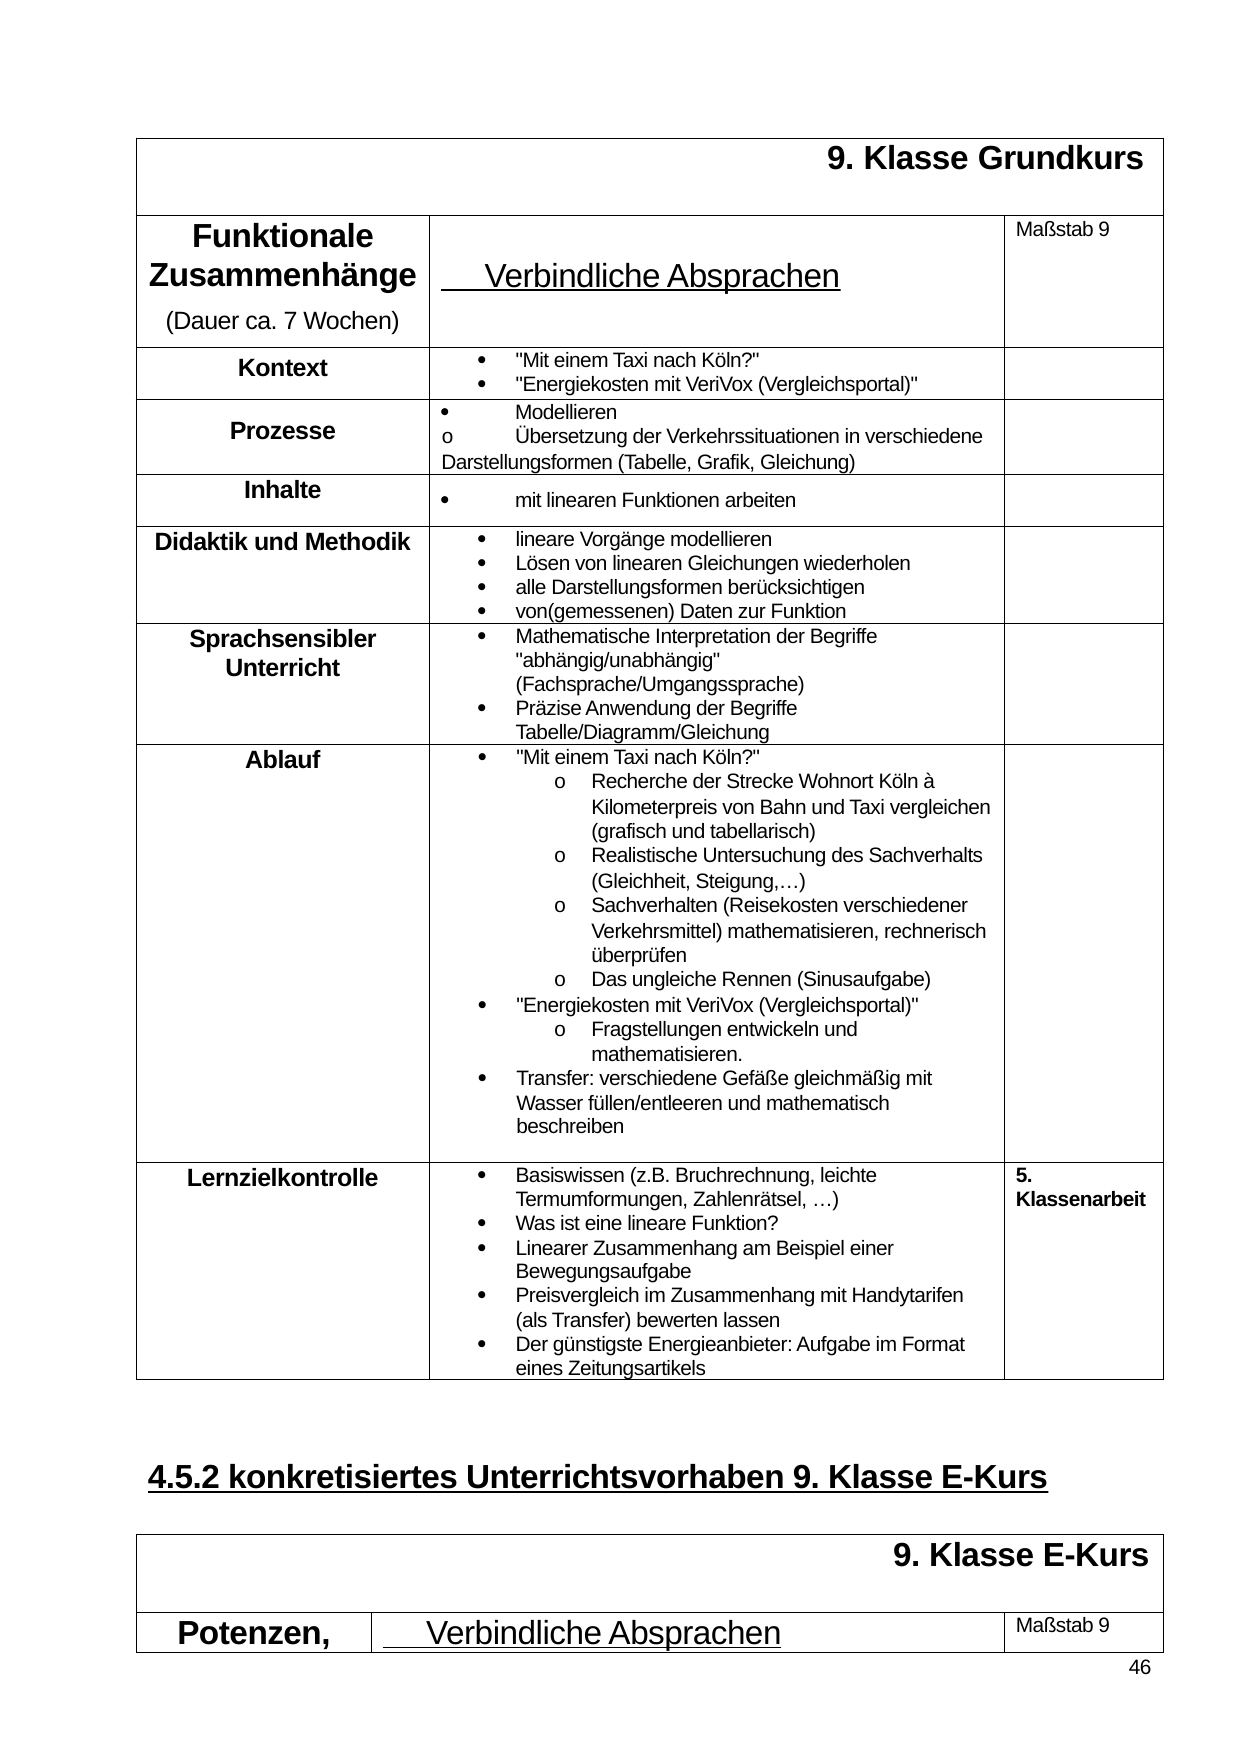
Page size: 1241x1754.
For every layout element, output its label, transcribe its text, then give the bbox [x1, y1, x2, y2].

table_cell Mathematische Interpretation der Begriffe "abhängig/unabhängig" (Fachsprache/Umgangssprache) Präzise Anwendung der Begriffe Tabelle/Diagramm/Gleichung [430, 624, 1004, 744]
table_cell Ablauf [137, 745, 429, 1162]
table_cell [1005, 624, 1163, 744]
table_cell [1005, 745, 1163, 1162]
table_cell Lernzielkontrolle [137, 1163, 429, 1379]
table_cell Funktionale Zusammenhänge (Dauer ca. 7 Wochen) [137, 216, 429, 347]
table_cell [1005, 400, 1163, 474]
table_cell [1005, 527, 1163, 623]
table_cell Inhalte [137, 475, 429, 526]
table_cell Verbindliche Absprachen [372, 1613, 1004, 1652]
table_cell [1005, 475, 1163, 526]
table_cell Prozesse [137, 400, 429, 474]
table_cell "Mit einem Taxi nach Köln?" "Energiekosten mit VeriVox (Vergleichsportal)" [430, 348, 1004, 399]
table_cell mit linearen Funktionen arbeiten [430, 475, 1004, 526]
table_cell Maßstab 9 [1005, 216, 1163, 347]
table_cell Maßstab 9 [1005, 1613, 1163, 1652]
table_cell 5. Klassenarbeit [1005, 1163, 1163, 1379]
table_cell Modellieren Übersetzung der Verkehrssituationen in verschiedene Darstellungsformen (Tabelle, Grafik, Gleichung) [430, 400, 1004, 474]
table_cell "Mit einem Taxi nach Köln?" Recherche der Strecke Wohnort Köln à Kilometerpreis von Bahn und Taxi vergleichen (grafisch und tabellarisch) Realistische Untersuchung des Sachverhalts (Gleichheit, Steigung,…) Sachverhalten (Reisekosten verschiedener Verkehrsmittel) mathematisieren, rechnerisch überprüfen Das ungleiche Rennen (Sinusaufgabe) "Energiekosten mit VeriVox (Vergleichsportal)" Fragstellungen entwickeln und mathematisieren. Transfer: verschiedene Gefäße gleichmäßig mit Wasser füllen/entleeren und mathematisch beschreiben [430, 745, 1004, 1162]
table_cell Verbindliche Absprachen [430, 216, 1004, 347]
table_cell Basiswissen (z.B. Bruchrechnung, leichte Termumformungen, Zahlenrätsel, …) Was ist eine lineare Funktion? Linearer Zusammenhang am Beispiel einer Bewegungsaufgabe Preisvergleich im Zusammenhang mit Handytarifen (als Transfer) bewerten lassen Der günstigste Energieanbieter: Aufgabe im Format eines Zeitungsartikels [430, 1163, 1004, 1379]
table_cell lineare Vorgänge modellieren Lösen von linearen Gleichungen wiederholen alle Darstellungsformen berücksichtigen von(gemessenen) Daten zur Funktion [430, 527, 1004, 623]
table_cell Didaktik und Methodik [137, 527, 429, 623]
table_cell [1005, 348, 1163, 399]
table_cell Potenzen, [137, 1613, 371, 1652]
table_header 9. Klasse Grundkurs [137, 139, 1163, 215]
table_cell Kontext [137, 348, 429, 399]
text 4.5.2 konkretisiertes Unterrichtsvorhaben 9. Klasse E-Kurs [148, 1457, 1152, 1496]
table_header 9. Klasse E-Kurs [137, 1535, 1163, 1612]
table_cell Sprachsensibler Unterricht [137, 624, 429, 744]
